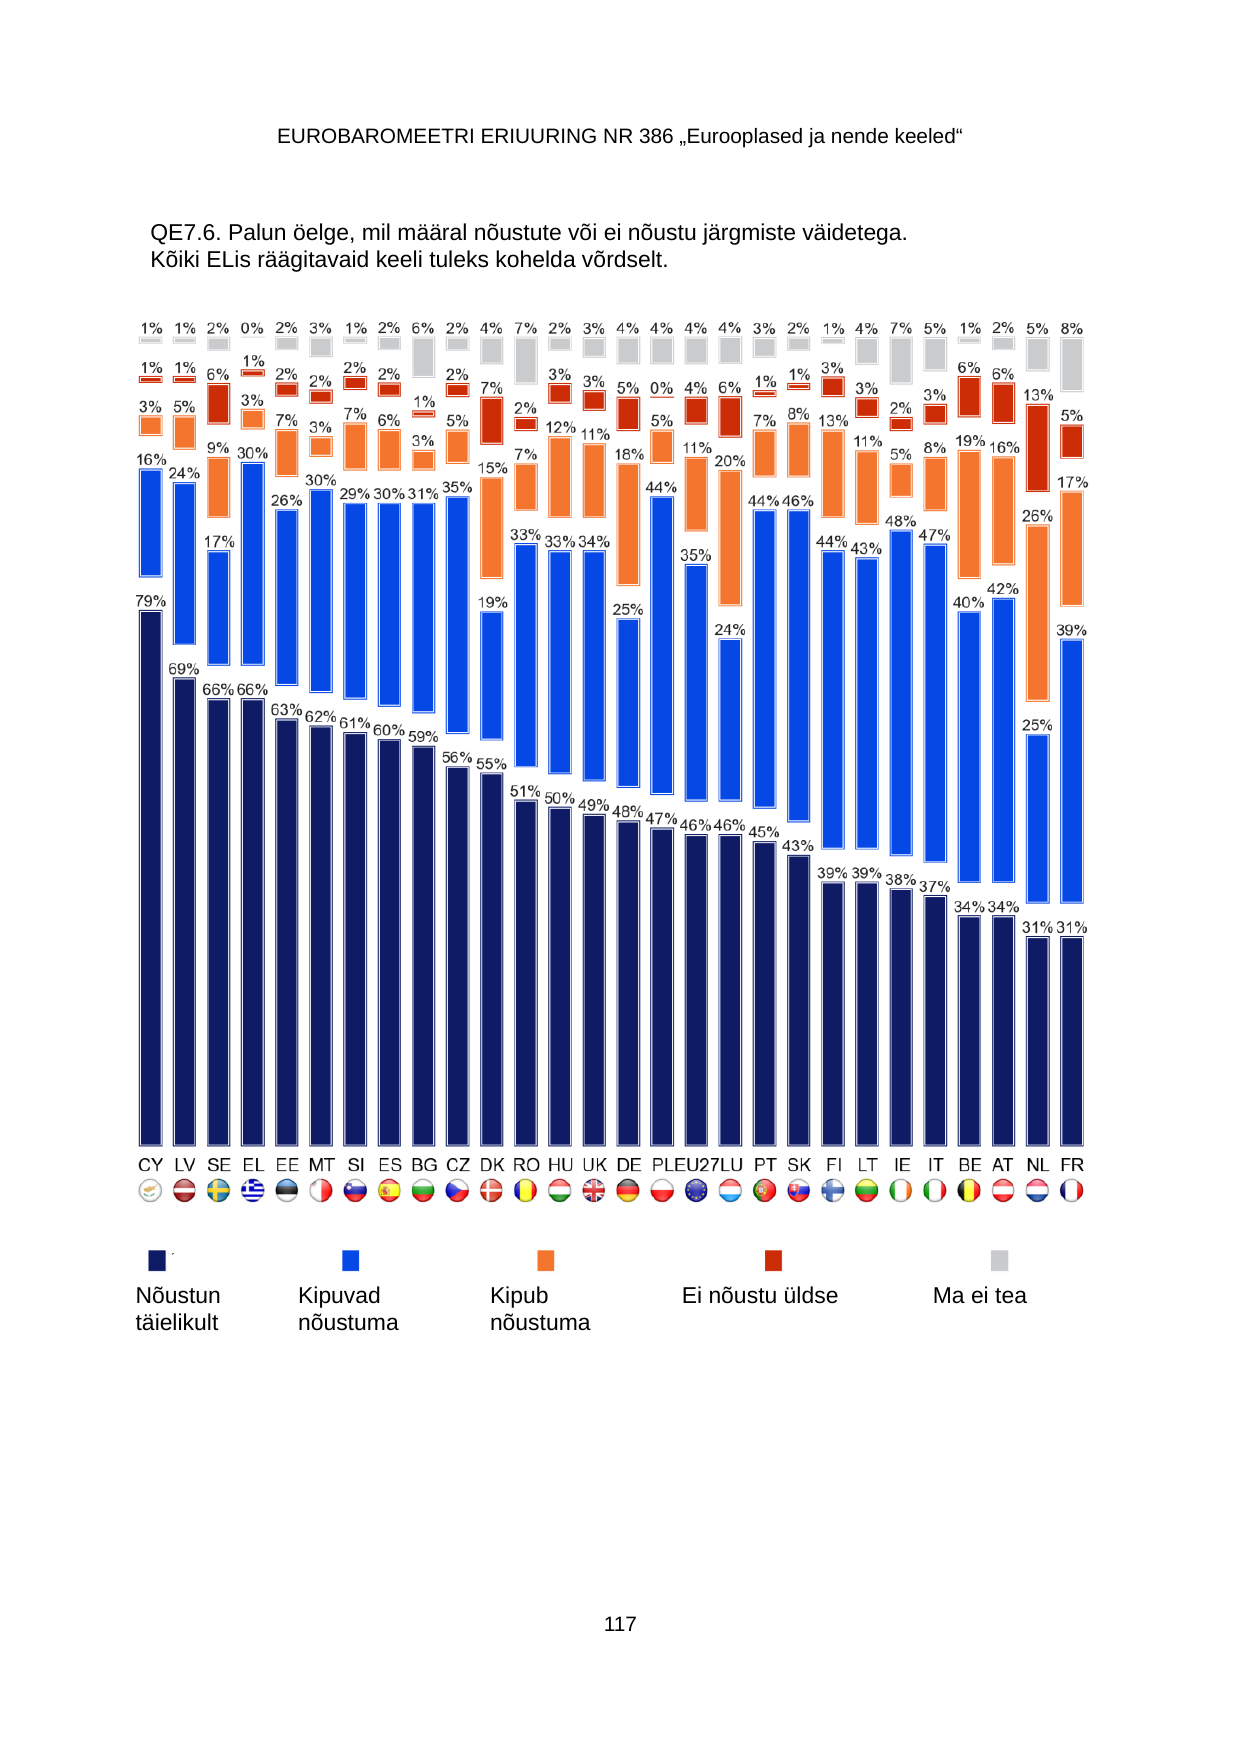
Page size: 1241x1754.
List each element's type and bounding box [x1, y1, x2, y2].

picture [118, 311, 1096, 1209]
picture [135, 1237, 1111, 1277]
